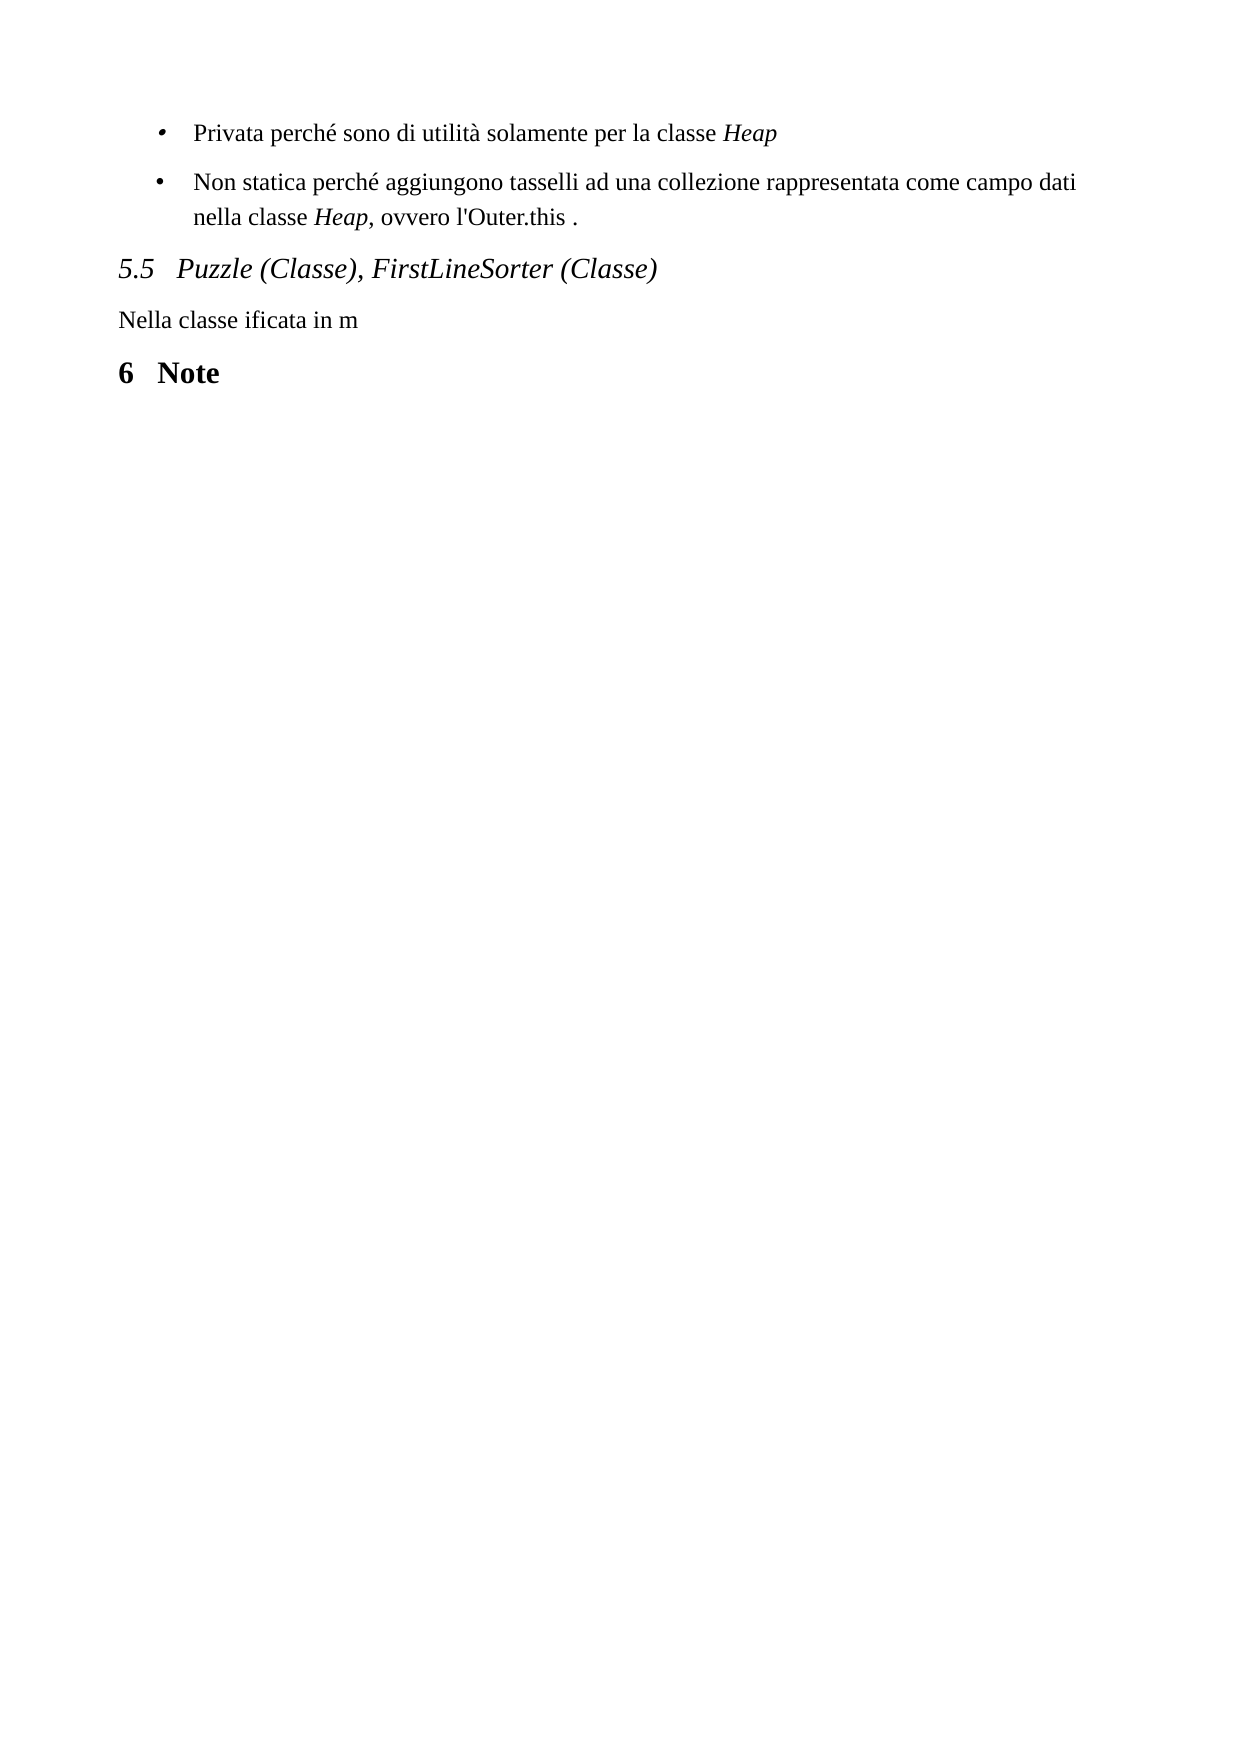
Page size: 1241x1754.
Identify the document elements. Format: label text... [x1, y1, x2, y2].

text 5.5 Puzzle (Classe), FirstLineSorter (Classe) [118, 251, 1122, 284]
list Privata perché sono di utilità solamente per la classe Heap [156, 118, 1122, 147]
text 6 Note [118, 354, 1122, 391]
list Non statica perché aggiungono tasselli ad una collezione rappresentata come campo dati nella classe Heap, ovvero l'Outer.this . [156, 167, 1122, 230]
text Nella classe ificata in m [118, 306, 1122, 334]
